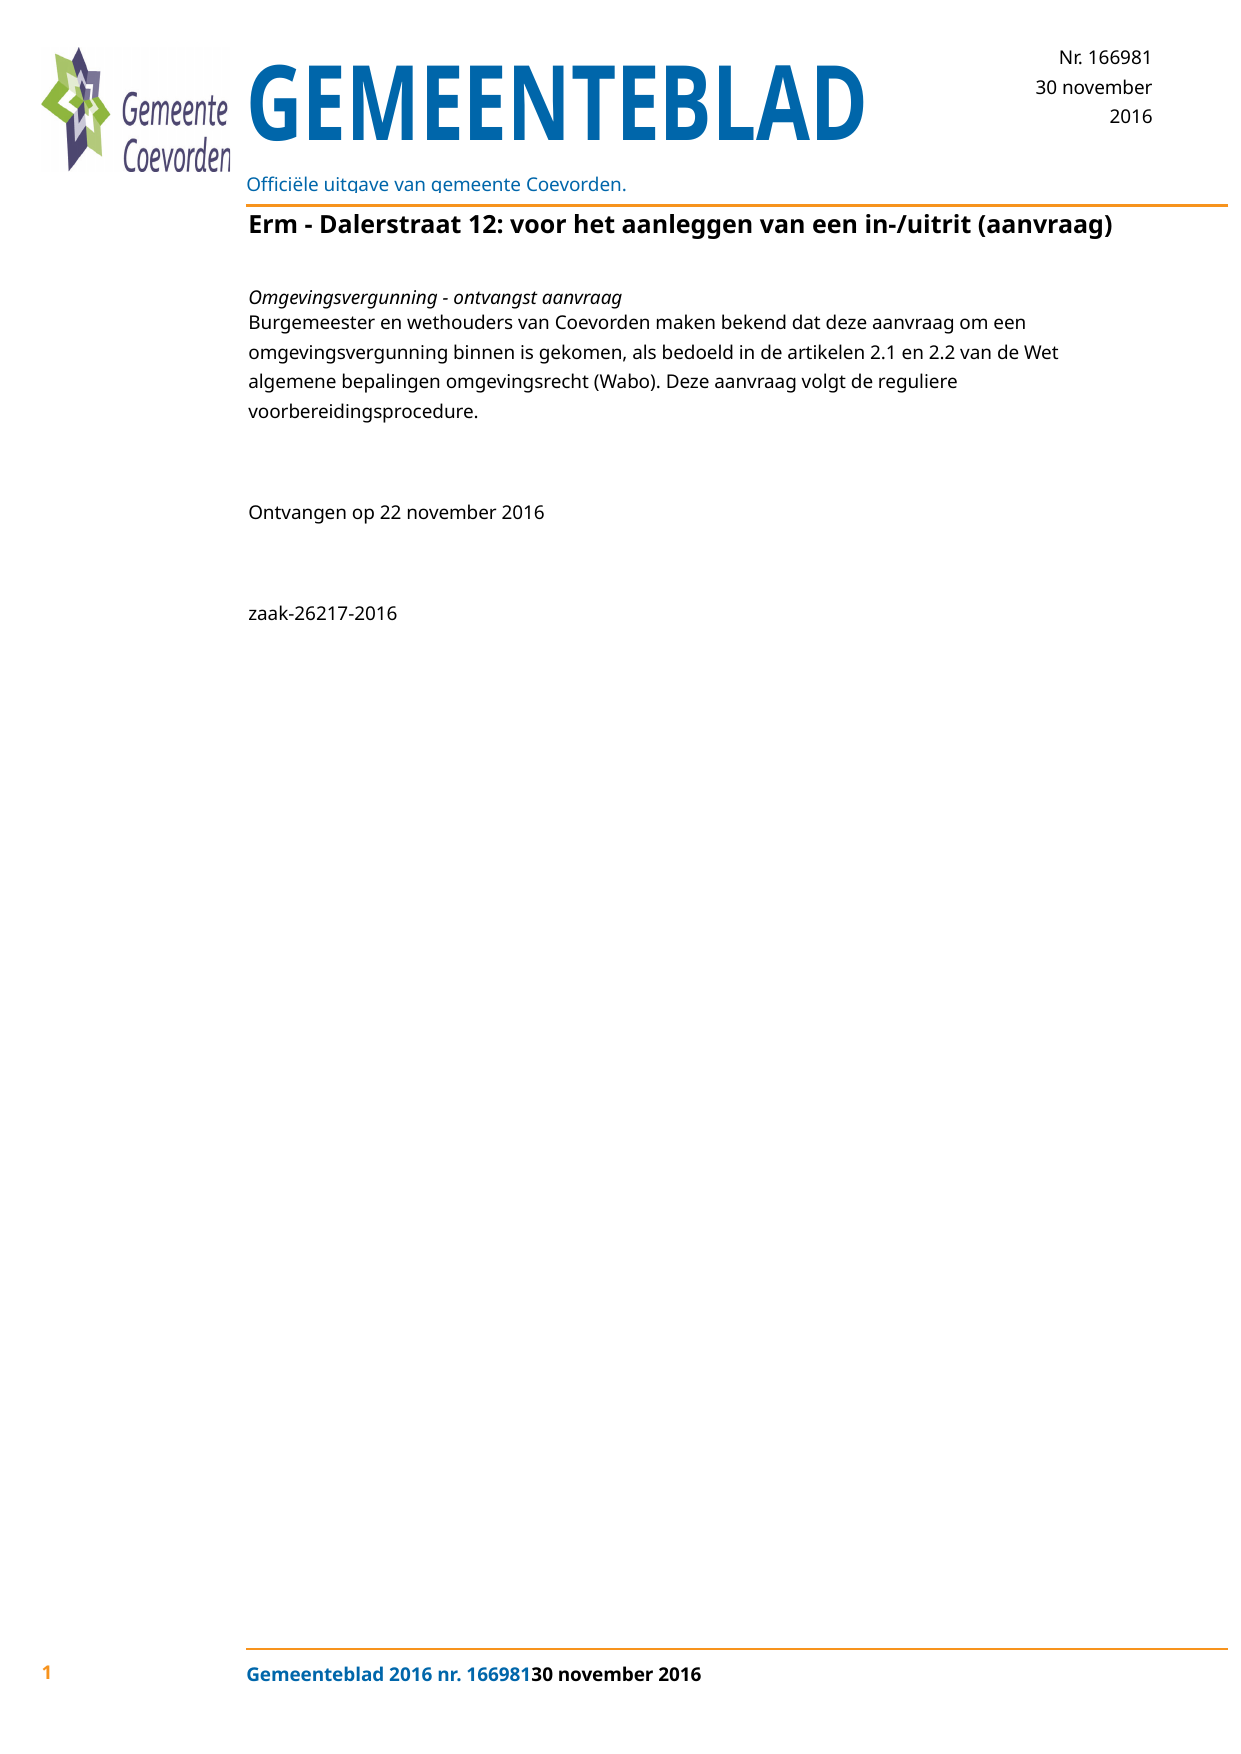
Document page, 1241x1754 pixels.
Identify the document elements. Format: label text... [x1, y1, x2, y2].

picture [41, 47, 231, 172]
text Omgevingsvergunning - ontvangst aanvraag [248, 284, 1152, 309]
text Ontvangen op 22 november 2016 [248, 499, 1152, 525]
text Erm - Dalerstraat 12: voor het aanleggen van een in-/uitrit (aanvraag) [248, 207, 1152, 241]
text zaak-26217-2016 [248, 600, 1152, 626]
text Burgemeester en wethouders van Coevorden maken bekend dat deze aanvraag om een omgevingsvergunning binnen is gekomen, als bedoeld in de artikelen 2.1 en 2.2 van de Wet algemene bepalingen omgevingsrecht (Wabo). Deze aanvraag volgt de reguliere voorbereidingsprocedure. [248, 309, 1152, 424]
